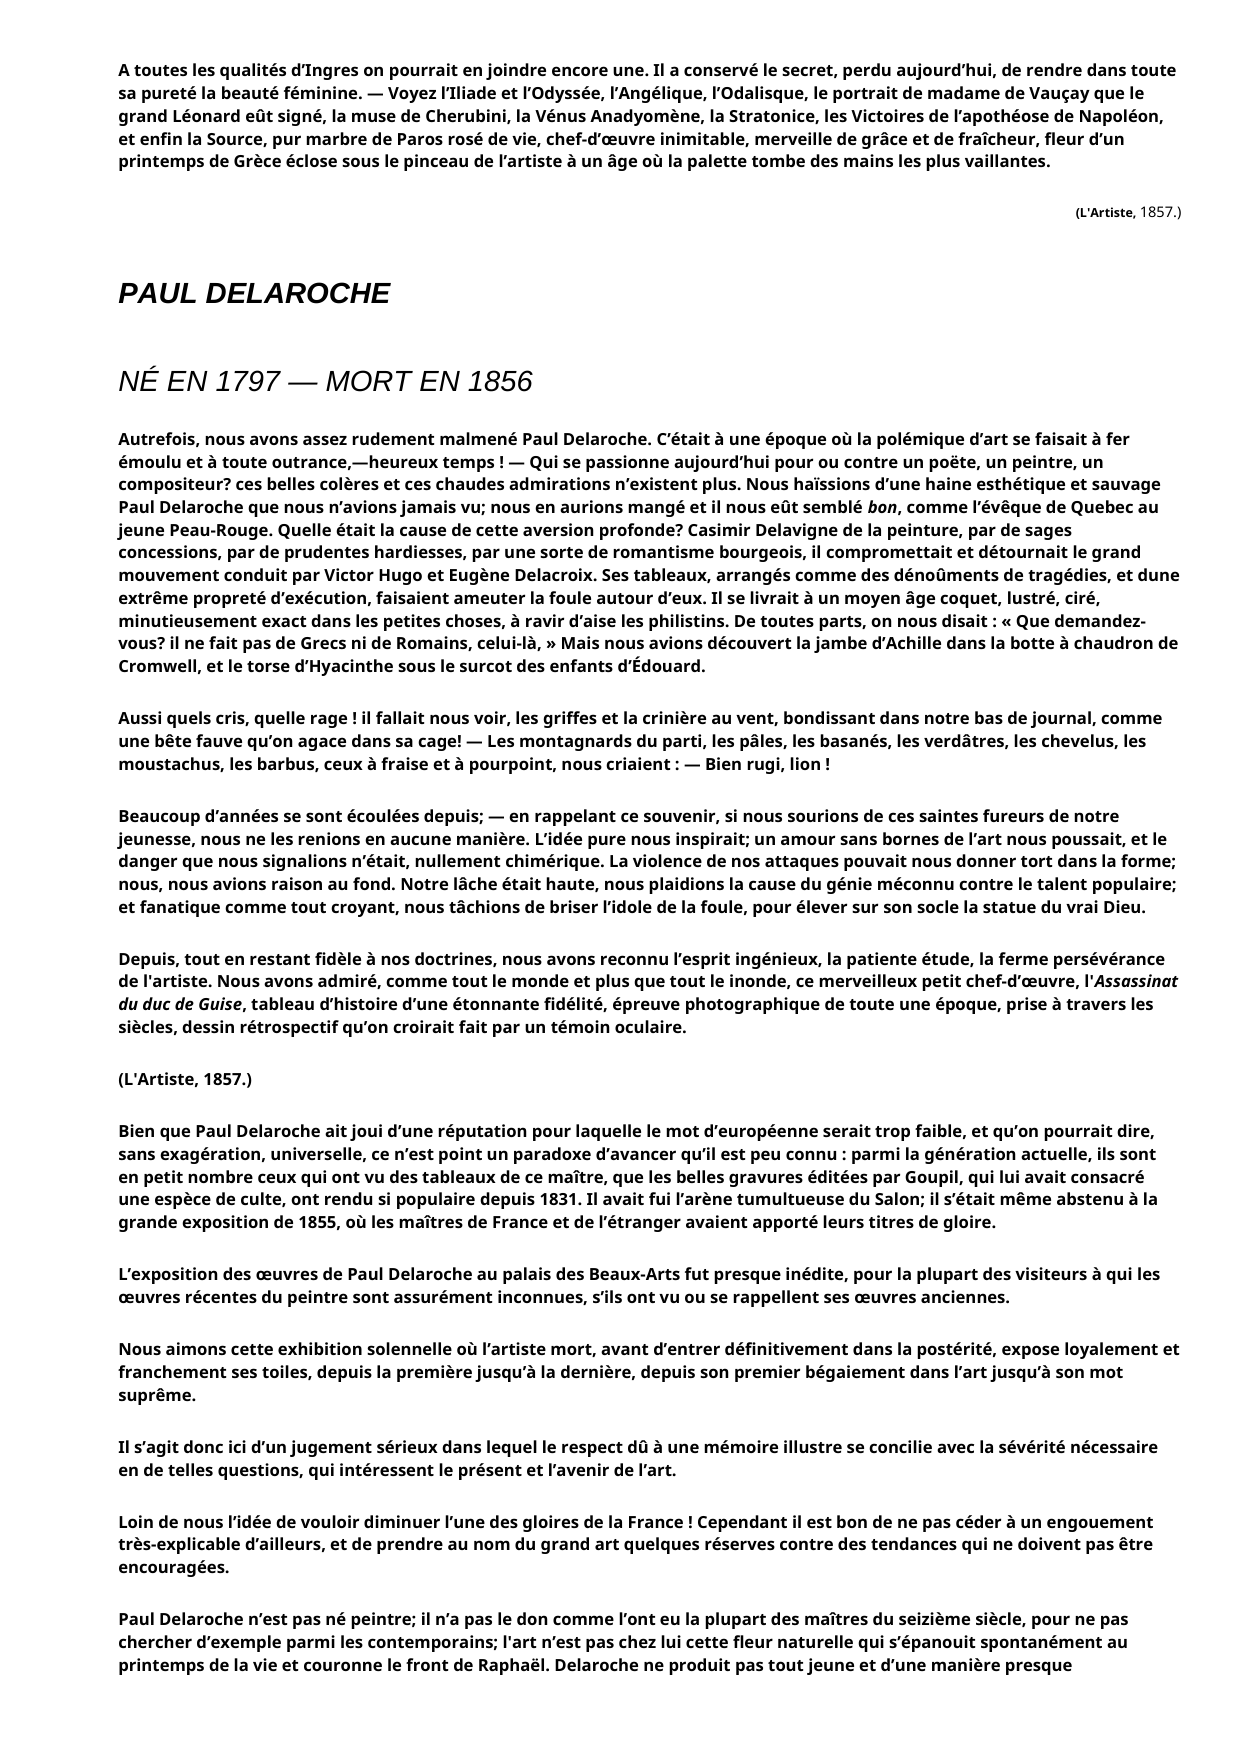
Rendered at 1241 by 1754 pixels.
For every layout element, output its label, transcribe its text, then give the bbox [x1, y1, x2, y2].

subtitle NÉ EN 1797 — MORT EN 1856 [118, 364, 1181, 398]
text Aussi quels cris, quelle rage ! il fallait nous voir, les griffes et la crinière au vent, bondissant dans notre bas de journal, comme une bête fauve qu’on agace dans sa cage! — Les montagnards du parti, les pâles, les basanés, les verdâtres, les chevelus, les moustachus, les barbus, ceux à fraise et à pourpoint, nous criaient : — Bien rugi, lion ! [118, 707, 1181, 775]
text Loin de nous l’idée de vouloir diminuer l’une des gloires de la France ! Cependant il est bon de ne pas céder à un engouement très-explicable d’ailleurs, et de prendre au nom du grand art quelques réserves contre des tendances qui ne doivent pas être encouragées. [118, 1510, 1181, 1578]
text A toutes les qualités d’Ingres on pourrait en joindre encore une. Il a conservé le secret, perdu aujourd’hui, de rendre dans toute sa pureté la beauté féminine. — Voyez l’Iliade et l’Odyssée, l’Angélique, l’Odalisque, le portrait de madame de Vauçay que le grand Léonard eût signé, la muse de Cherubini, la Vénus Anadyomène, la Stratonice, les Victoires de l’apothéose de Napoléon, et enfin la Source, pur marbre de Paros rosé de vie, chef-d’œuvre inimitable, merveille de grâce et de fraîcheur, fleur d’un printemps de Grèce éclose sous le pinceau de l’artiste à un âge où la palette tombe des mains les plus vaillantes. [118, 59, 1181, 173]
text Nous aimons cette exhibition solennelle où l’artiste mort, avant d’entrer définitivement dans la postérité, expose loyalement et franchement ses toiles, depuis la première jusqu’à la dernière, depuis son premier bégaiement dans l’art jusqu’à son mot suprême. [118, 1338, 1181, 1406]
subtitle PAUL DELAROCHE [118, 276, 1181, 310]
text Bien que Paul Delaroche ait joui d’une réputation pour laquelle le mot d’européenne serait trop faible, et qu’on pourrait dire, sans exagération, universelle, ce n’est point un paradoxe d’avancer qu’il est peu connu : parmi la génération actuelle, ils sont en petit nombre ceux qui ont vu des tableaux de ce maître, que les belles gravures éditées par Goupil, qui lui avait consacré une espèce de culte, ont rendu si populaire depuis 1831. Il avait fui l’arène tumultueuse du Salon; il s’était même abstenu à la grande exposition de 1855, où les maîtres de France et de l’étranger avaient apporté leurs titres de gloire. [118, 1120, 1181, 1233]
text L’exposition des œuvres de Paul Delaroche au palais des Beaux-Arts fut presque inédite, pour la plupart des visiteurs à qui les œuvres récentes du peintre sont assurément inconnues, s’ils ont vu ou se rappellent ses œuvres anciennes. [118, 1263, 1181, 1308]
text Il s’agit donc ici d’un jugement sérieux dans lequel le respect dû à une mémoire illustre se concilie avec la sévérité nécessaire en de telles questions, qui intéressent le présent et l’avenir de l’art. [118, 1435, 1181, 1481]
text Paul Delaroche n’est pas né peintre; il n’a pas le don comme l’ont eu la plupart des maîtres du seizième siècle, pour ne pas chercher d’exemple parmi les contemporains; l'art n’est pas chez lui cette fleur naturelle qui s’épanouit spontanément au printemps de la vie et couronne le front de Raphaël. Delaroche ne produit pas tout jeune et d’une manière presque [118, 1608, 1181, 1676]
text (L'Artiste, 1857.) [118, 1068, 1181, 1090]
text Beaucoup d’années se sont écoulées depuis; — en rappelant ce souvenir, si nous sourions de ces saintes fureurs de notre jeunesse, nous ne les renions en aucune manière. L’idée pure nous inspirait; un amour sans bornes de l’art nous poussait, et le danger que nous signalions n’était, nullement chimérique. La violence de nos attaques pouvait nous donner tort dans la forme; nous, nous avions raison au fond. Notre lâche était haute, nous plaidions la cause du génie méconnu contre le talent populaire; et fanatique comme tout croyant, nous tâchions de briser l’idole de la foule, pour élever sur son socle la statue du vrai Dieu. [118, 804, 1181, 918]
text Autrefois, nous avons assez rudement malmené Paul Delaroche. C’était à une époque où la polémique d’art se faisait à fer émoulu et à toute outrance,—heureux temps ! — Qui se passionne aujourd’hui pour ou contre un poëte, un peintre, un compositeur? ces belles colères et ces chaudes admirations n’existent plus. Nous haïssions d’une haine esthétique et sauvage Paul Delaroche que nous n’avions jamais vu; nous en aurions mangé et il nous eût semblé bon, comme l’évêque de Quebec au jeune Peau-Rouge. Quelle était la cause de cette aversion profonde? Casimir Delavigne de la peinture, par de sages concessions, par de prudentes hardiesses, par une sorte de romantisme bourgeois, il compromettait et détournait le grand mouvement conduit par Victor Hugo et Eugène Delacroix. Ses tableaux, arrangés comme des dénoûments de tragédies, et dune extrême propreté d’exécution, faisaient ameuter la foule autour d’eux. Il se livrait à un moyen âge coquet, lustré, ciré, minutieusement exact dans les petites choses, à ravir d’aise les philistins. De toutes parts, on nous disait : « Que demandez-vous? il ne fait pas de Grecs ni de Romains, celui-là, » Mais nous avions découvert la jambe d’Achille dans la botte à chaudron de Cromwell, et le torse d’Hyacinthe sous le surcot des enfants d’Édouard. [118, 427, 1181, 677]
text (L'Artiste, 1857.) [118, 202, 1181, 222]
text Depuis, tout en restant fidèle à nos doctrines, nous avons reconnu l’esprit ingénieux, la patiente étude, la ferme persévérance de l'artiste. Nous avons admiré, comme tout le monde et plus que tout le inonde, ce merveilleux petit chef-d’œuvre, l'Assassinat du duc de Guise, tableau d’histoire d’une étonnante fidélité, épreuve photographique de toute une époque, prise à travers les siècles, dessin rétrospectif qu’on croirait fait par un témoin oculaire. [118, 947, 1181, 1038]
